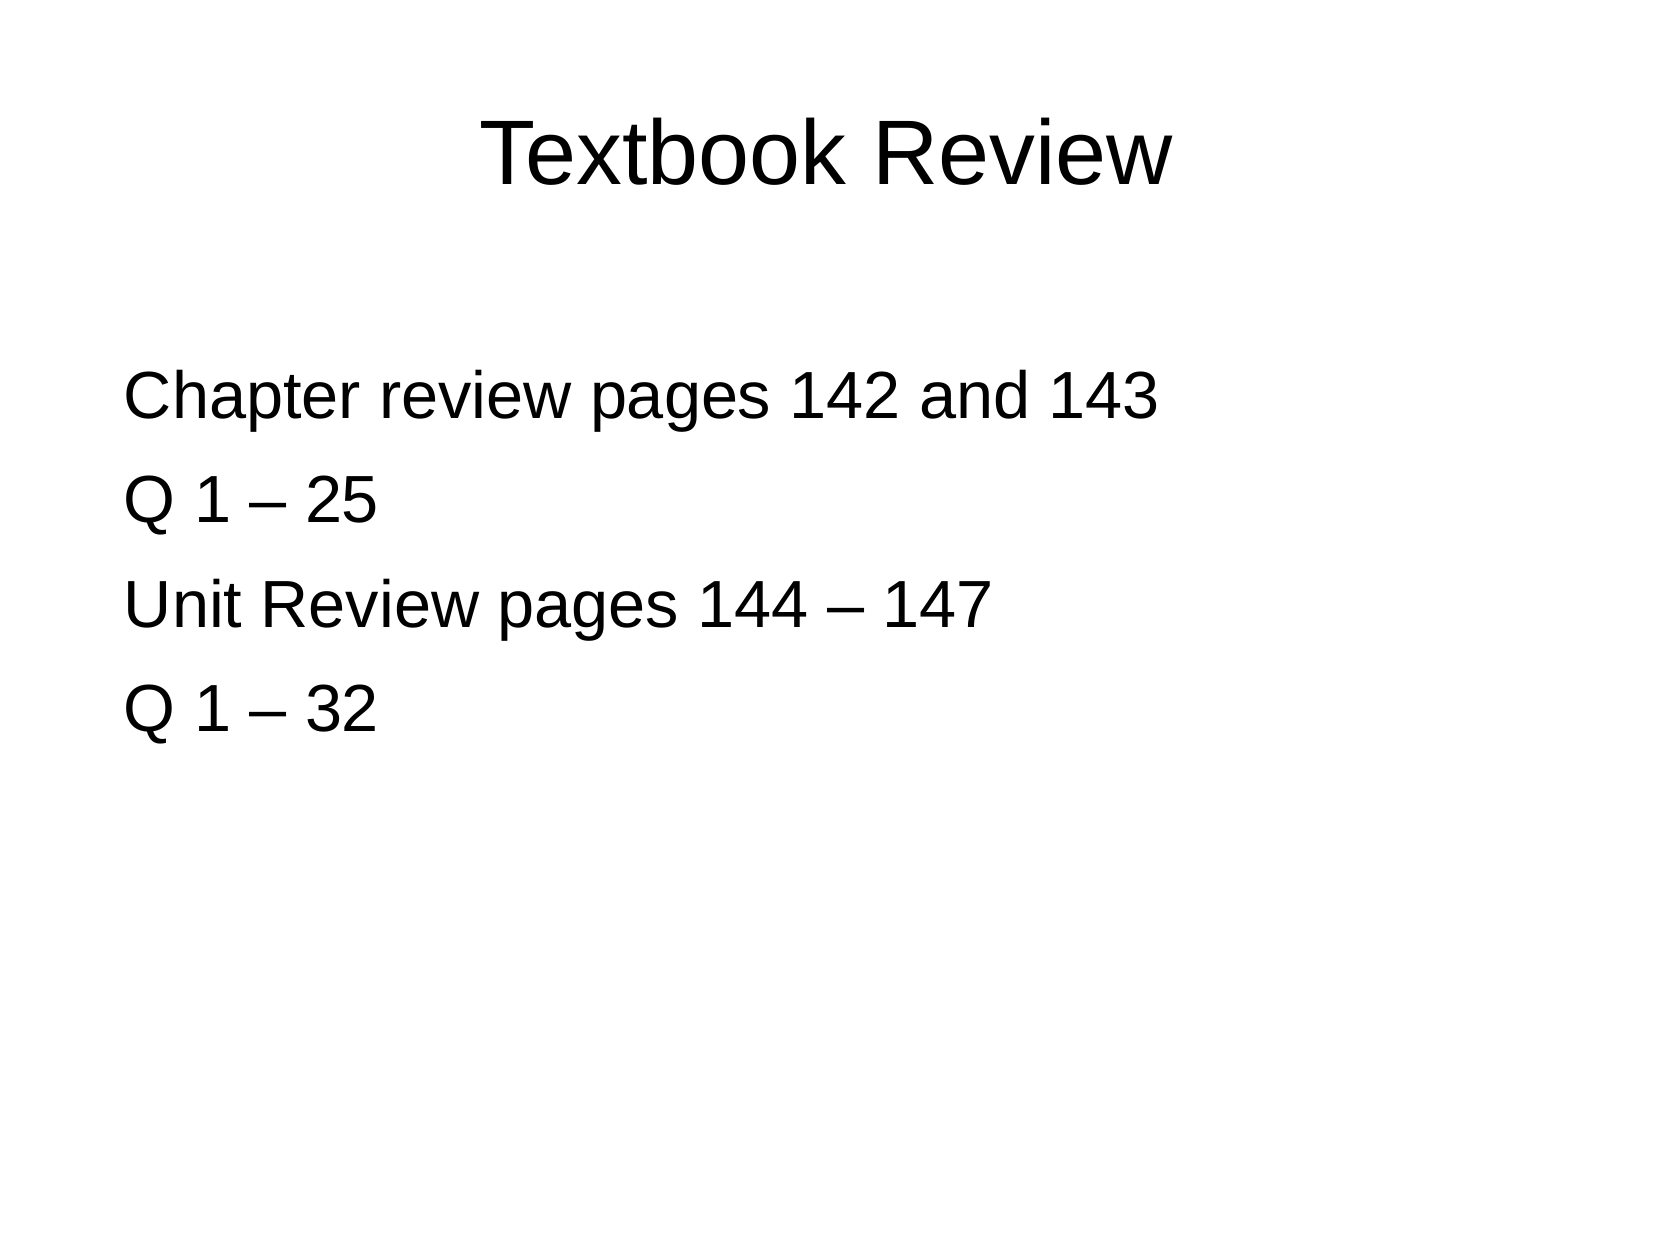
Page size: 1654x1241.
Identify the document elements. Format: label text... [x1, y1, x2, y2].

title Textbook Review [82, 49, 1571, 257]
list Chapter review pages 142 and 143 Q 1 – 25 Unit Review pages 144 – 147 Q 1 – 32 [124, 358, 1530, 1088]
